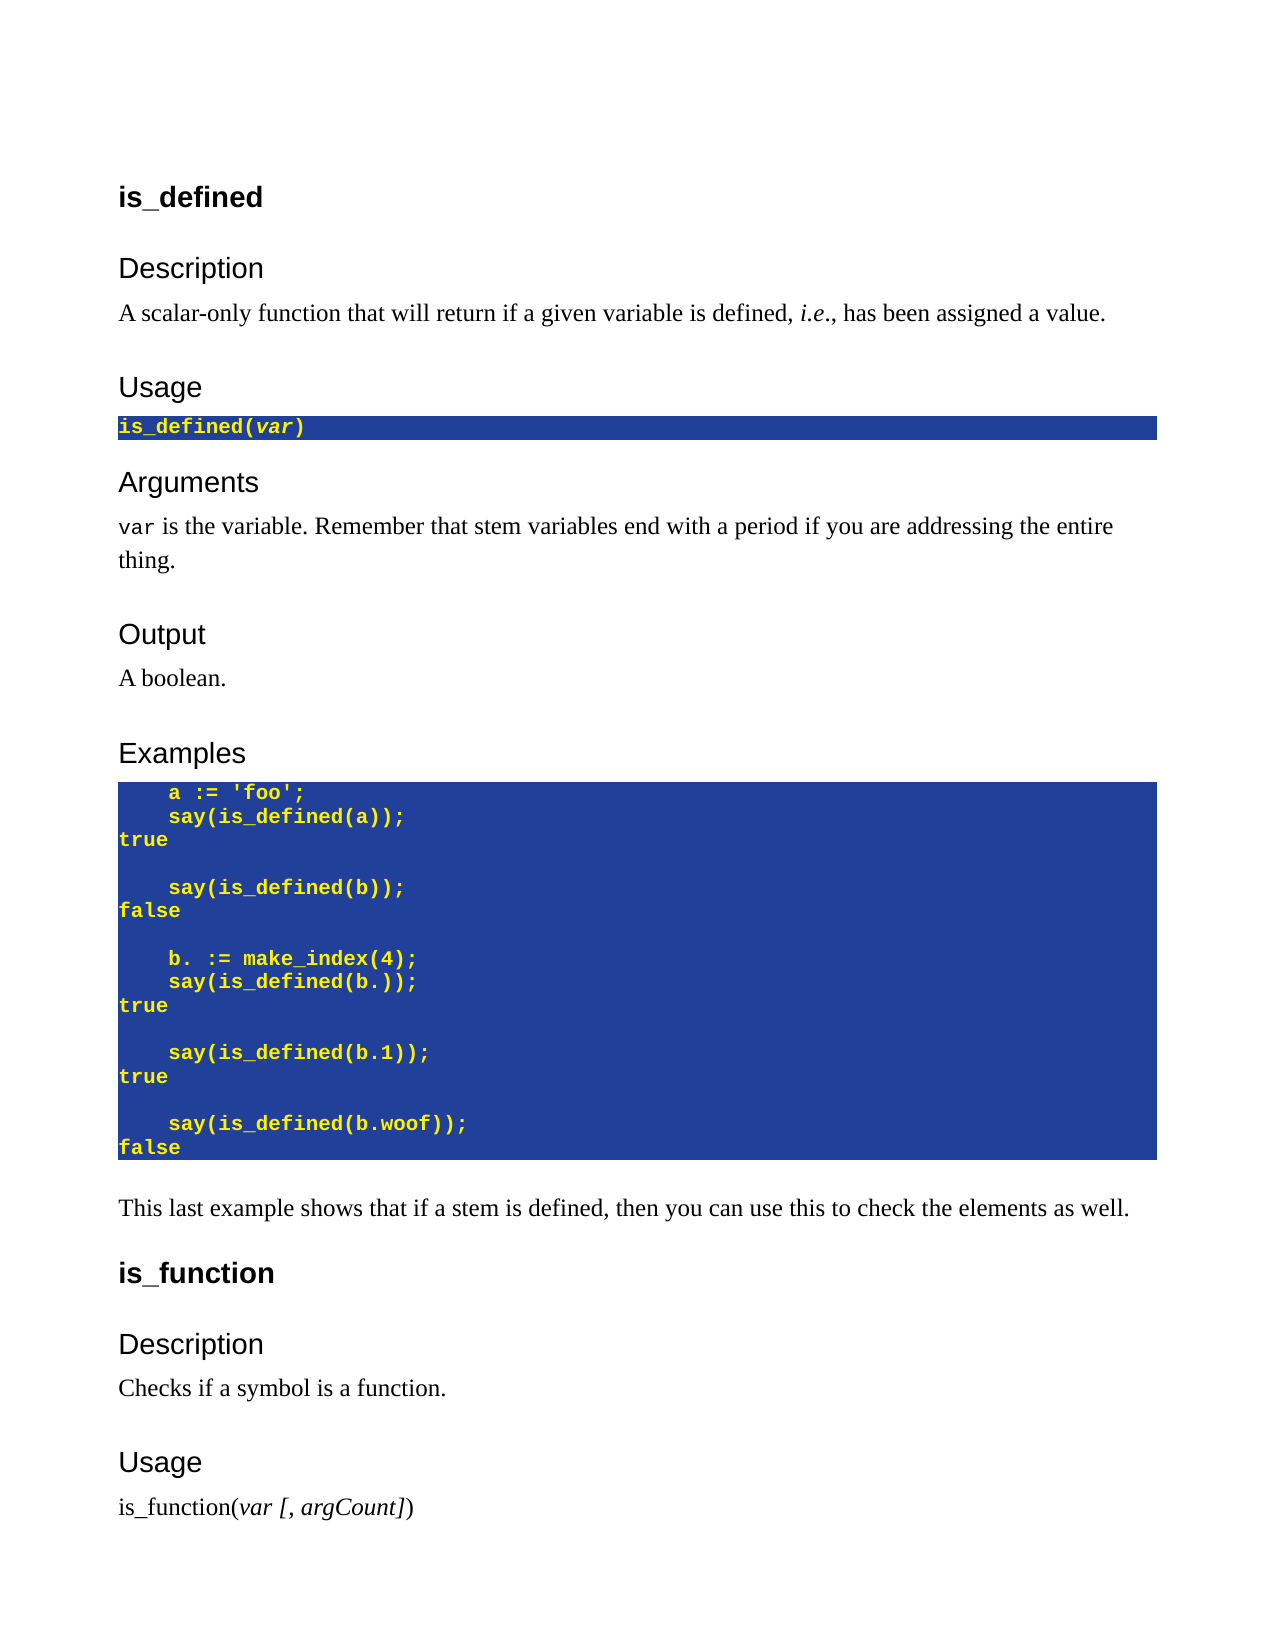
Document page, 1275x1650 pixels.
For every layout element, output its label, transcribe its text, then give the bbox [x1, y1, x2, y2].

subtitle Usage [118, 370, 1157, 404]
text is_function(var [, argCount]) [118, 1492, 1157, 1520]
subtitle Arguments [118, 465, 1157, 498]
subtitle Description [118, 1327, 1157, 1360]
text b. := make_index(4); [118, 948, 1157, 971]
text say(is_defined(a)); [118, 806, 1157, 829]
text say(is_defined(b.1)); [118, 1042, 1157, 1066]
text A boolean. [118, 663, 1157, 692]
subtitle Examples [118, 736, 1157, 769]
text A scalar-only function that will return if a given variable is defined, i.e., has been assigned a value. [118, 298, 1157, 326]
text say(is_defined(b)); [118, 877, 1157, 900]
text This last example shows that if a stem is defined, then you can use this to check the elements as well. [118, 1160, 1157, 1222]
subtitle is_function [118, 1256, 1157, 1289]
text true [118, 995, 1157, 1018]
text a := 'foo'; [118, 782, 1157, 806]
text say(is_defined(b.)); [118, 971, 1157, 995]
text true [118, 829, 1157, 853]
text false [118, 900, 1157, 924]
subtitle is_defined [118, 180, 1157, 214]
subtitle Description [118, 252, 1157, 285]
text true [118, 1066, 1157, 1089]
subtitle Usage [118, 1446, 1157, 1479]
text is_defined(var) [118, 416, 1157, 440]
subtitle Output [118, 617, 1157, 651]
text false [118, 1137, 1157, 1160]
text var is the variable. Remember that stem variables end with a period if you are addressing the entire thing. [118, 511, 1157, 573]
text say(is_defined(b.woof)); [118, 1113, 1157, 1137]
text Checks if a symbol is a function. [118, 1373, 1157, 1402]
